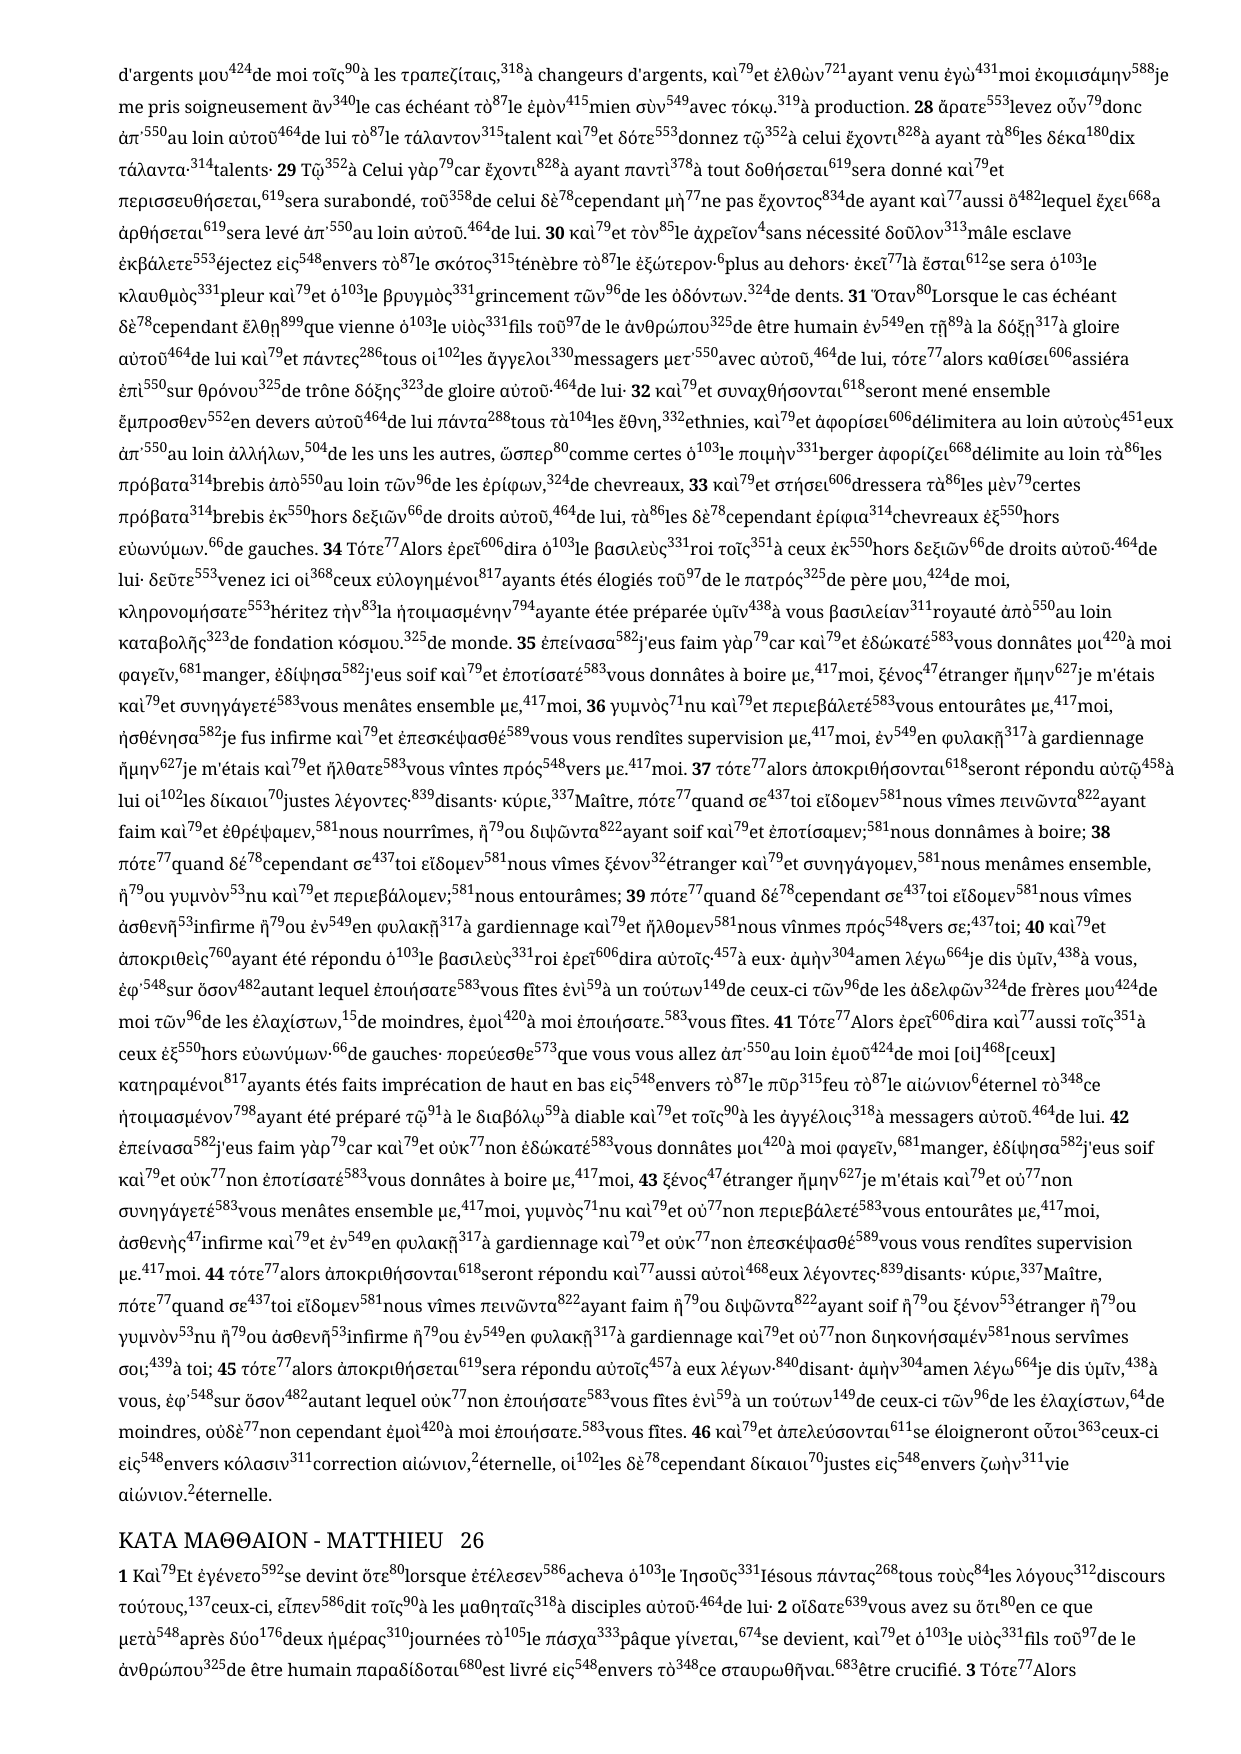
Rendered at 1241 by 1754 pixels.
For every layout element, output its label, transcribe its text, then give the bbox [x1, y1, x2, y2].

text ΚΑΤΑ ΜΑΘΘΑΙΟΝ - MATTHIEU 26 [118, 1526, 1181, 1555]
text 1 Τότε77Alors ὁμοιωθήσεται619sera rendu semblable ἡ101la βασιλεία329royauté τῶν96de les οὐρανῶν324de cieux δέκα182à dix παρθένοις,316à vierges, αἵτινες495lesquelles des quelconques λαβοῦσαι718ayantes prises τὰς82les λαμπάδας310lampes αυτών461de elles ἐξῆλθον585sortirent εἰς548envers ὑπάντησιν311rencontre τοῦ97de le νυμφίου.325de époux. 2 πέντε68cinq δὲ78cependant ἐξ550hors αὐτῶν461de elles ἦσαν624étaient μωραὶ44folles καὶ79et πέντε68cinq φρόνιμοι.44pensives. 3 αἱ100les γὰρ79car μωραὶ68folles λαβοῦσαι718ayantes prises τὰς82les λαμπάδας310lampes αὐτῶν461de elles οὐκ77non ἔλαβον585prirent μεθ᾽550avec ἑαυτῶν534de elles-mêmes ἔλαιον.315huile d'olive. 4 αἱ100les δὲ78cependant φρόνιμοι68pensives ἔλαβον585prirent ἔλαιον315huile d'olive ἐν549en τοῖς252à les ἀγγείοις320à petits récipients μετὰ550avec τῶν94de les λαμπάδων322de lampes ἑαυτῶν.534de elles-mêmes. 5 χρονίζοντος834de temporisant δὲ78cependant τοῦ97de le νυμφίου325de époux ἐνύσταξαν585assoupirent πᾶσαι387toutes καὶ79et ἐκάθευδον.624dormaient de haut en bas. 6 μέσης209de au milieu δὲ78cependant νυκτὸς323de nuit κραυγὴ329cri γέγονεν·642a devenu· ἰδοὺ306voici ὁ103le νυμφίος,331époux, ἐξέρχεσθε573que vous vous sortez εἰς548envers ἀπάντησιν311rencontre de loin [αὐτοῦ].464[de lui]. 7 τότε77alors ἠγέρθησαν599furent éveillé πᾶσαι284toutes αἱ100les παρθένοι328vierges ἐκεῖναι153celles-là καὶ79et ἐκόσμησαν585arrangèrent τὰς82les λαμπάδας310lampes ἑαυτῶν.534de elles-mêmes. 8 αἱ100les δὲ78cependant μωραὶ68folles ταῖς88à les φρονίμοις56à pensives εἶπαν·585dirent· δότε553donnez ἡμῖν419à nous ἐκ550hors τοῦ99de le ἐλαίου327de huile d'olive ὑμῶν,441de vous, ὅτι80en ce que αἱ100les λαμπάδες328lampes ἡμῶν423de nous σβέννυνται.679sont éteints. 9 ἀπεκρίθησαν599furent répondu δὲ78cependant αἱ100les φρόνιμοι68pensives λέγουσαι·837disantes· μήποτε80de peur que οὐ77non μὴ77ne pas ἀρκέσῃ899que suffise ἡμῖν419à nous καὶ79et ὑμῖν·438à vous· πορεύεσθε573que vous vous allez μᾶλλον77davantage πρὸς548vers τοὺς345ceux πωλοῦντας821troquants καὶ79et ἀγοράσατε553achetez à l'agora ἑαυταῖς.518à vous-mêmes. 10 ἀπερχομένων858de se éloignantes δὲ78cependant αὐτῶν461de elles ἀγοράσαι681acheter à l'agora ἦλθεν586vint ὁ103le νυμφίος,331époux, καὶ79et αἱ100les ἕτοιμοι68prêtes εἰσῆλθον585vinrent à l'intérieur μετ᾽550avec αὐτοῦ464de lui εἰς548envers τοὺς84les γάμους312mariages καὶ79et ἐκλείσθη600fut fermé à clef ἡ101la θύρα.329porte. 11 ὕστερον77postérieurement δὲ78cependant ἔρχονται673se viennent καὶ77aussi αἱ100les λοιπαὶ129restantes παρθένοι328vierges λέγουσαι·837disantes· κύριε337Maître κύριε,337Maître, ἄνοιξον554ouvre ἡμῖν.419à nous. 12 ὁ469celui δὲ78cependant ἀποκριθεὶς760ayant été répondu εἶπεν·586dit· ἀμὴν304amen λέγω664je dis ὑμῖν,438à vous, οὐκ77non οἶδα638j'ai su ὑμᾶς.436vous. 13 Γρηγορεῖτε569Vigilez οὖν,79donc, ὅτι80en ce que οὐκ77non οἴδατε639vous avez su τὴν83la ἡμέραν311journée οὐδὲ79non cependant τὴν83la ὥραν.311heure. 14 Ὥσπερ80Comme certes γὰρ79car ἄνθρωπος331être humain ἀποδημῶν840déménageant loin ἐκάλεσεν586appela τοὺς244les ἰδίους114en propres δούλους312mâles esclaves καὶ79et παρέδωκεν586livra αὐτοῖς457à eux τὰ347ces ὑπάρχοντα823subsistants αὐτοῦ,464de lui, 15 καὶ79et ᾧ378à lequel μὲν79certes ἔδωκεν586donna πέντε180cinq τάλαντα,314talents, ᾧ378à lequel δὲ78cependant δύο,54deux, ᾧ378à lequel δὲ78cependant ἕν,55un, ἑκάστῳ378à chacun κατὰ548selon τὴν243la ἰδίαν113en propre δύναμιν,311puissance, καὶ79et ἀπεδήμησεν.586déménagea loin. εὐθέως77directement 16 πορευθεὶς760ayant été allé ὁ364celui τὰ86les πέντε180cinq τάλαντα314talents λαβὼν721ayant pris ἠργάσατο592se mit au travail ἐν549en αὐτοῖς459à eux καὶ79et ἐκέρδησεν586gagna ἄλλα116autres πέντε180cinq τάλαντα.314talents. 17 ὡσαύτως77de même καὶ77aussi ὁ364celui τὰ86les δύο54deux ἐκέρδησεν586gagna ἄλλα116autres δύο.54deux. 18 ὁ364celui δὲ78cependant τὸ87le ἓν55un λαβὼν721ayant pris ἀπελθὼν721ayant éloigné ὤρυξεν586creusa γῆν311terre καὶ79et ἔκρυψεν586cacha τὸ87le ἀργύριον315objet d'argent τοῦ97de le κυρίου325de Maître αὐτοῦ.464de lui. 19 Μετὰ548Après δὲ78cependant πολὺν269nombreux χρόνον313temps ἔρχεται674se vient ὁ103le κύριος331Maître τῶν96de les δούλων324de mâles esclaves ἐκείνων149de ceux-là καὶ79et συναίρει668lève ensemble λόγον313discours μετ᾽550avec αὐτῶν.463de eux. 20 καὶ79et προσελθὼν721ayant venu vers ὁ364celui τὰ86les πέντε180cinq τάλαντα314talents λαβὼν721ayant pris προσήνεγκεν586apporta ἄλλα116autres πέντε180cinq τάλαντα314talents λέγων·840disant· κύριε,337Maître, πέντε180cinq τάλαντά314talents μοι420à moi παρέδωκας·584tu livras· ἴδε306voici ἄλλα116autres πέντε180cinq τάλαντα314talents ἐκέρδησα.582je gagnai. 21 ἔφη625déclarait αὐτῷ458à lui ὁ103le κύριος331Maître αὐτοῦ·464de lui· εὖ,77bien, δοῦλε337mâle esclave ἀγαθὲ27bon καὶ79et πιστέ,27croyable, ἐπὶ548sur ὀλίγα374peu ἦς623tu étais πιστός,47croyable, ἐπὶ550sur πολλῶν385de nombreux σε437toi καταστήσω·602je constituerai· εἴσελθε554viens à l'intérieur εἰς548envers τὴν83la χαρὰν311joie τοῦ97de le κυρίου325de Maître σου.442de toi. 22 Προσελθὼν721Ayant venu vers [δὲ]78[cependant] καὶ77aussi ὁ364celui τὰ86les δύο180deux τάλαντα314talents εἶπεν·586dit· κύριε,337Maître, δύο180deux τάλαντά314talents μοι420à moi παρέδωκας·584tu livras· ἴδε306voici ἄλλα116autres δύο180deux τάλαντα314talents ἐκέρδησα.582je gagnai. 23 ἔφη625déclarait αὐτῷ458à lui ὁ103le κύριος331Maître αὐτοῦ·464de lui· εὖ,77bien, δοῦλε337mâle esclave ἀγαθὲ27bon καὶ79et πιστέ,27croyable, ἐπὶ548sur ὀλίγα374peu ἦς623tu étais πιστός,47croyable, ἐπὶ550sur πολλῶν385de nombreux σε437toi καταστήσω·602je constituerai· εἴσελθε554viens à l'intérieur εἰς548envers τὴν83la χαρὰν311joie τοῦ97de le κυρίου325de Maître σου.442de toi. 24 Προσελθὼν721Ayant venu vers δὲ78cependant καὶ77aussi ὁ364celui τὸ87le ἓν181un τάλαντον315talent εἰληφὼς783ayant pris εἶπεν·586dit· κύριε,337Maître, ἔγνων582je connus σε437toi ὅτι80en ce que σκληρὸς22dur εἶ666tu es ἄνθρωπος,331être humain, θερίζων840moissonnant ὅπου80là où οὐκ77non ἔσπειρας584tu semas καὶ79et συνάγων840menant ensemble ὅθεν80d'où οὐ77non διεσκόρπισας,584tu dispersas au travers, 25 καὶ79et φοβηθεὶς760ayant été effrayé ἀπελθὼν721ayant éloigné ἔκρυψα582je cachai τὸ87le τάλαντόν315talent σου442de toi ἐν549en τῇ89à la γῇ·317à terre· ἴδε306voici ἔχεις666tu as τὸ87le σόν.435tien. 26 Ἀποκριθεὶς760Ayant été répondu δὲ78cependant ὁ103le κύριος331Maître αὐτοῦ464de lui εἶπεν586dit αὐτῷ·458à lui· πονηρὲ27méchant δοῦλε337mâle esclave καὶ79et ὀκνηρέ,27paresseux, ᾔδεις657tu avais su ὅτι80en ce que θερίζω664je moissonne ὅπου80là où οὐκ77non ἔσπειρα582je semai καὶ79et συνάγω664je mène ensemble ὅθεν80d'où οὐ77non διεσκόρπισα;582je dispersai au travers; 27 ἔδει625attachait de lien σε437toi οὖν79donc βαλεῖν681jeter τὰ86les ἀργύριά314objets d'argents μου424de moi τοῖς90à les τραπεζίταις,318à changeurs d'argents, καὶ79et ἐλθὼν721ayant venu ἐγὼ431moi ἐκομισάμην588je me pris soigneusement ἂν340le cas échéant τὸ87le ἐμὸν415mien σὺν549avec τόκῳ.319à production. 28 ἄρατε553levez οὖν79donc ἀπ᾽550au loin αὐτοῦ464de lui τὸ87le τάλαντον315talent καὶ79et δότε553donnez τῷ352à celui ἔχοντι828à ayant τὰ86les δέκα180dix τάλαντα·314talents· 29 Τῷ352à Celui γὰρ79car ἔχοντι828à ayant παντὶ378à tout δοθήσεται619sera donné καὶ79et περισσευθήσεται,619sera surabondé, τοῦ358de celui δὲ78cependant μὴ77ne pas ἔχοντος834de ayant καὶ77aussi ὃ482lequel ἔχει668a ἀρθήσεται619sera levé ἀπ᾽550au loin αὐτοῦ.464de lui. 30 καὶ79et τὸν85le ἀχρεῖον4sans nécessité δοῦλον313mâle esclave ἐκβάλετε553éjectez εἰς548envers τὸ87le σκότος315ténèbre τὸ87le ἐξώτερον·6plus au dehors· ἐκεῖ77là ἔσται612se sera ὁ103le κλαυθμὸς331pleur καὶ79et ὁ103le βρυγμὸς331grincement τῶν96de les ὀδόντων.324de dents. 31 Ὅταν80Lorsque le cas échéant δὲ78cependant ἔλθῃ899que vienne ὁ103le υἱὸς331fils τοῦ97de le ἀνθρώπου325de être humain ἐν549en τῇ89à la δόξῃ317à gloire αὐτοῦ464de lui καὶ79et πάντες286tous οἱ102les ἄγγελοι330messagers μετ᾽550avec αὐτοῦ,464de lui, τότε77alors καθίσει606assiéra ἐπὶ550sur θρόνου325de trône δόξης323de gloire αὐτοῦ·464de lui· 32 καὶ79et συναχθήσονται618seront mené ensemble ἔμπροσθεν552en devers αὐτοῦ464de lui πάντα288tous τὰ104les ἔθνη,332ethnies, καὶ79et ἀφορίσει606délimitera au loin αὐτοὺς451eux ἀπ᾽550au loin ἀλλήλων,504de les uns les autres, ὥσπερ80comme certes ὁ103le ποιμὴν331berger ἀφορίζει668délimite au loin τὰ86les πρόβατα314brebis ἀπὸ550au loin τῶν96de les ἐρίφων,324de chevreaux, 33 καὶ79et στήσει606dressera τὰ86les μὲν79certes πρόβατα314brebis ἐκ550hors δεξιῶν66de droits αὐτοῦ,464de lui, τὰ86les δὲ78cependant ἐρίφια314chevreaux ἐξ550hors εὐωνύμων.66de gauches. 34 Τότε77Alors ἐρεῖ606dira ὁ103le βασιλεὺς331roi τοῖς351à ceux ἐκ550hors δεξιῶν66de droits αὐτοῦ·464de lui· δεῦτε553venez ici οἱ368ceux εὐλογημένοι817ayants étés élogiés τοῦ97de le πατρός325de père μου,424de moi, κληρονομήσατε553héritez τὴν83la ἡτοιμασμένην794ayante étée préparée ὑμῖν438à vous βασιλείαν311royauté ἀπὸ550au loin καταβολῆς323de fondation κόσμου.325de monde. 35 ἐπείνασα582j'eus faim γὰρ79car καὶ79et ἐδώκατέ583vous donnâtes μοι420à moi φαγεῖν,681manger, ἐδίψησα582j'eus soif καὶ79et ἐποτίσατέ583vous donnâtes à boire με,417moi, ξένος47étranger ἤμην627je m'étais καὶ79et συνηγάγετέ583vous menâtes ensemble με,417moi, 36 γυμνὸς71nu καὶ79et περιεβάλετέ583vous entourâtes με,417moi, ἠσθένησα582je fus infirme καὶ79et ἐπεσκέψασθέ589vous vous rendîtes supervision με,417moi, ἐν549en φυλακῇ317à gardiennage ἤμην627je m'étais καὶ79et ἤλθατε583vous vîntes πρός548vers με.417moi. 37 τότε77alors ἀποκριθήσονται618seront répondu αὐτῷ458à lui οἱ102les δίκαιοι70justes λέγοντες·839disants· κύριε,337Maître, πότε77quand σε437toi εἴδομεν581nous vîmes πεινῶντα822ayant faim καὶ79et ἐθρέψαμεν,581nous nourrîmes, ἢ79ou διψῶντα822ayant soif καὶ79et ἐποτίσαμεν;581nous donnâmes à boire; 38 πότε77quand δέ78cependant σε437toi εἴδομεν581nous vîmes ξένον32étranger καὶ79et συνηγάγομεν,581nous menâmes ensemble, ἢ79ou γυμνὸν53nu καὶ79et περιεβάλομεν;581nous entourâmes; 39 πότε77quand δέ78cependant σε437toi εἴδομεν581nous vîmes ἀσθενῆ53infirme ἢ79ou ἐν549en φυλακῇ317à gardiennage καὶ79et ἤλθομεν581nous vînmes πρός548vers σε;437toi; 40 καὶ79et ἀποκριθεὶς760ayant été répondu ὁ103le βασιλεὺς331roi ἐρεῖ606dira αὐτοῖς·457à eux· ἀμὴν304amen λέγω664je dis ὑμῖν,438à vous, ἐφ᾽548sur ὅσον482autant lequel ἐποιήσατε583vous fîtes ἑνὶ59à un τούτων149de ceux-ci τῶν96de les ἀδελφῶν324de frères μου424de moi τῶν96de les ἐλαχίστων,15de moindres, ἐμοὶ420à moi ἐποιήσατε.583vous fîtes. 41 Τότε77Alors ἐρεῖ606dira καὶ77aussi τοῖς351à ceux ἐξ550hors εὐωνύμων·66de gauches· πορεύεσθε573que vous vous allez ἀπ᾽550au loin ἐμοῦ424de moi [οἱ]468[ceux] κατηραμένοι817ayants étés faits imprécation de haut en bas εἰς548envers τὸ87le πῦρ315feu τὸ87le αἰώνιον6éternel τὸ348ce ἡτοιμασμένον798ayant été préparé τῷ91à le διαβόλῳ59à diable καὶ79et τοῖς90à les ἀγγέλοις318à messagers αὐτοῦ.464de lui. 42 ἐπείνασα582j'eus faim γὰρ79car καὶ79et οὐκ77non ἐδώκατέ583vous donnâtes μοι420à moi φαγεῖν,681manger, ἐδίψησα582j'eus soif καὶ79et οὐκ77non ἐποτίσατέ583vous donnâtes à boire με,417moi, 43 ξένος47étranger ἤμην627je m'étais καὶ79et οὐ77non συνηγάγετέ583vous menâtes ensemble με,417moi, γυμνὸς71nu καὶ79et οὐ77non περιεβάλετέ583vous entourâtes με,417moi, ἀσθενὴς47infirme καὶ79et ἐν549en φυλακῇ317à gardiennage καὶ79et οὐκ77non ἐπεσκέψασθέ589vous vous rendîtes supervision με.417moi. 44 τότε77alors ἀποκριθήσονται618seront répondu καὶ77aussi αὐτοὶ468eux λέγοντες·839disants· κύριε,337Maître, πότε77quand σε437toi εἴδομεν581nous vîmes πεινῶντα822ayant faim ἢ79ou διψῶντα822ayant soif ἢ79ou ξένον53étranger ἢ79ou γυμνὸν53nu ἢ79ou ἀσθενῆ53infirme ἢ79ou ἐν549en φυλακῇ317à gardiennage καὶ79et οὐ77non διηκονήσαμέν581nous servîmes σοι;439à toi; 45 τότε77alors ἀποκριθήσεται619sera répondu αὐτοῖς457à eux λέγων·840disant· ἀμὴν304amen λέγω664je dis ὑμῖν,438à vous, ἐφ᾽548sur ὅσον482autant lequel οὐκ77non ἐποιήσατε583vous fîtes ἑνὶ59à un τούτων149de ceux-ci τῶν96de les ἐλαχίστων,64de moindres, οὐδὲ77non cependant ἐμοὶ420à moi ἐποιήσατε.583vous fîtes. 46 καὶ79et ἀπελεύσονται611se éloigneront οὗτοι363ceux-ci εἰς548envers κόλασιν311correction αἰώνιον,2éternelle, οἱ102les δὲ78cependant δίκαιοι70justes εἰς548envers ζωὴν311vie αἰώνιον.2éternelle. [118, 59, 1181, 1507]
